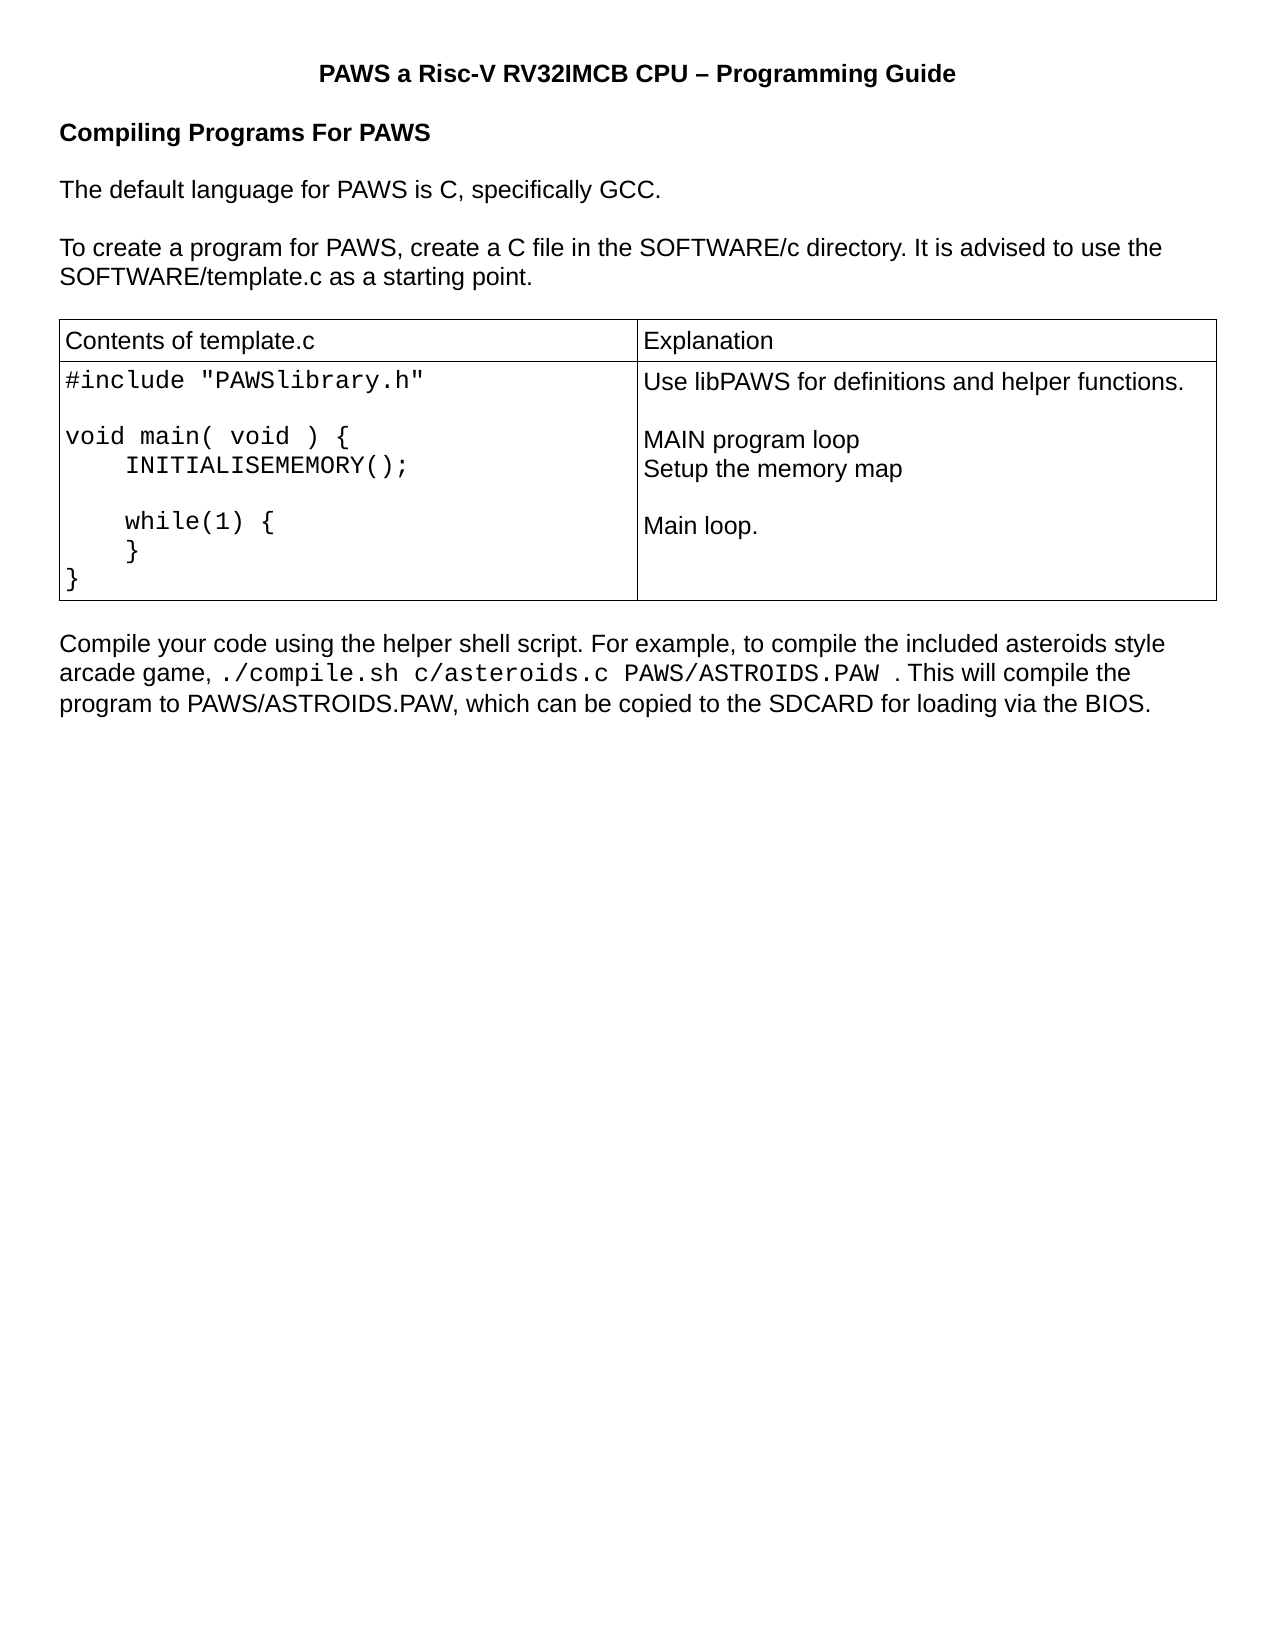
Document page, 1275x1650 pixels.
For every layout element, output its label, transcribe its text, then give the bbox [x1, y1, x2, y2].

text Compile your code using the helper shell script. For example, to compile the included asteroids style arcade game, ./compile.sh c/asteroids.c PAWS/ASTROIDS.PAW . This will compile the program to PAWS/ASTROIDS.PAW, which can be copied to the SDCARD for loading via the BIOS. [59, 629, 1216, 718]
table_cell Use libPAWS for definitions and helper functions. MAIN program loop Setup the memory map Main loop. [638, 362, 1216, 600]
table_cell #include "PAWSlibrary.h" void main( void ) { INITIALISEMEMORY(); while(1) { } } [60, 362, 637, 600]
text Compiling Programs For PAWS [59, 118, 1216, 147]
text To create a program for PAWS, create a C file in the SOFTWARE/c directory. It is advised to use the SOFTWARE/template.c as a starting point. [59, 233, 1216, 291]
table_header Contents of template.c [60, 320, 637, 361]
text The default language for PAWS is C, specifically GCC. [59, 176, 1216, 204]
table_header Explanation [638, 320, 1216, 361]
